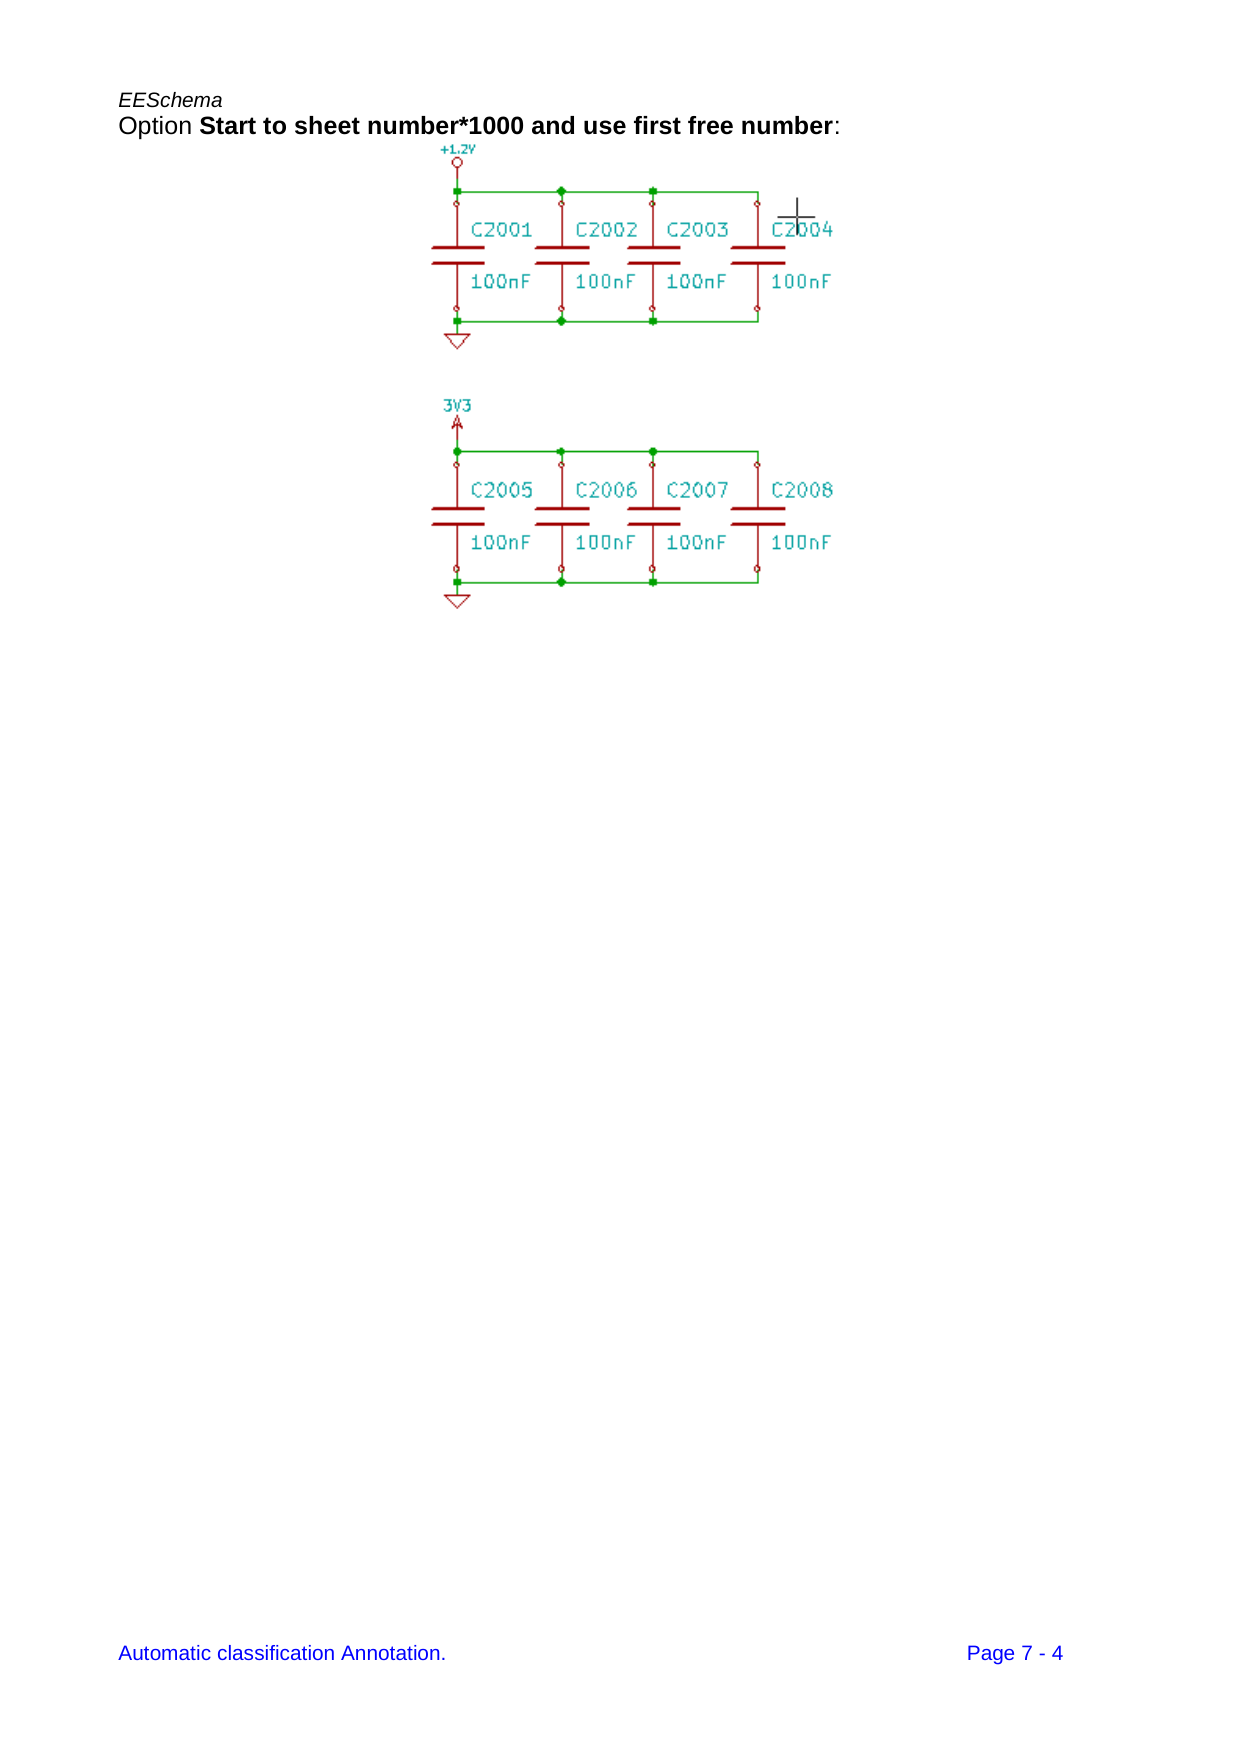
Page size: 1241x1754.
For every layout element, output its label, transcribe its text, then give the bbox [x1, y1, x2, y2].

text Option Start to sheet number*1000 and use first free number: [118, 112, 1152, 140]
picture [417, 140, 853, 623]
